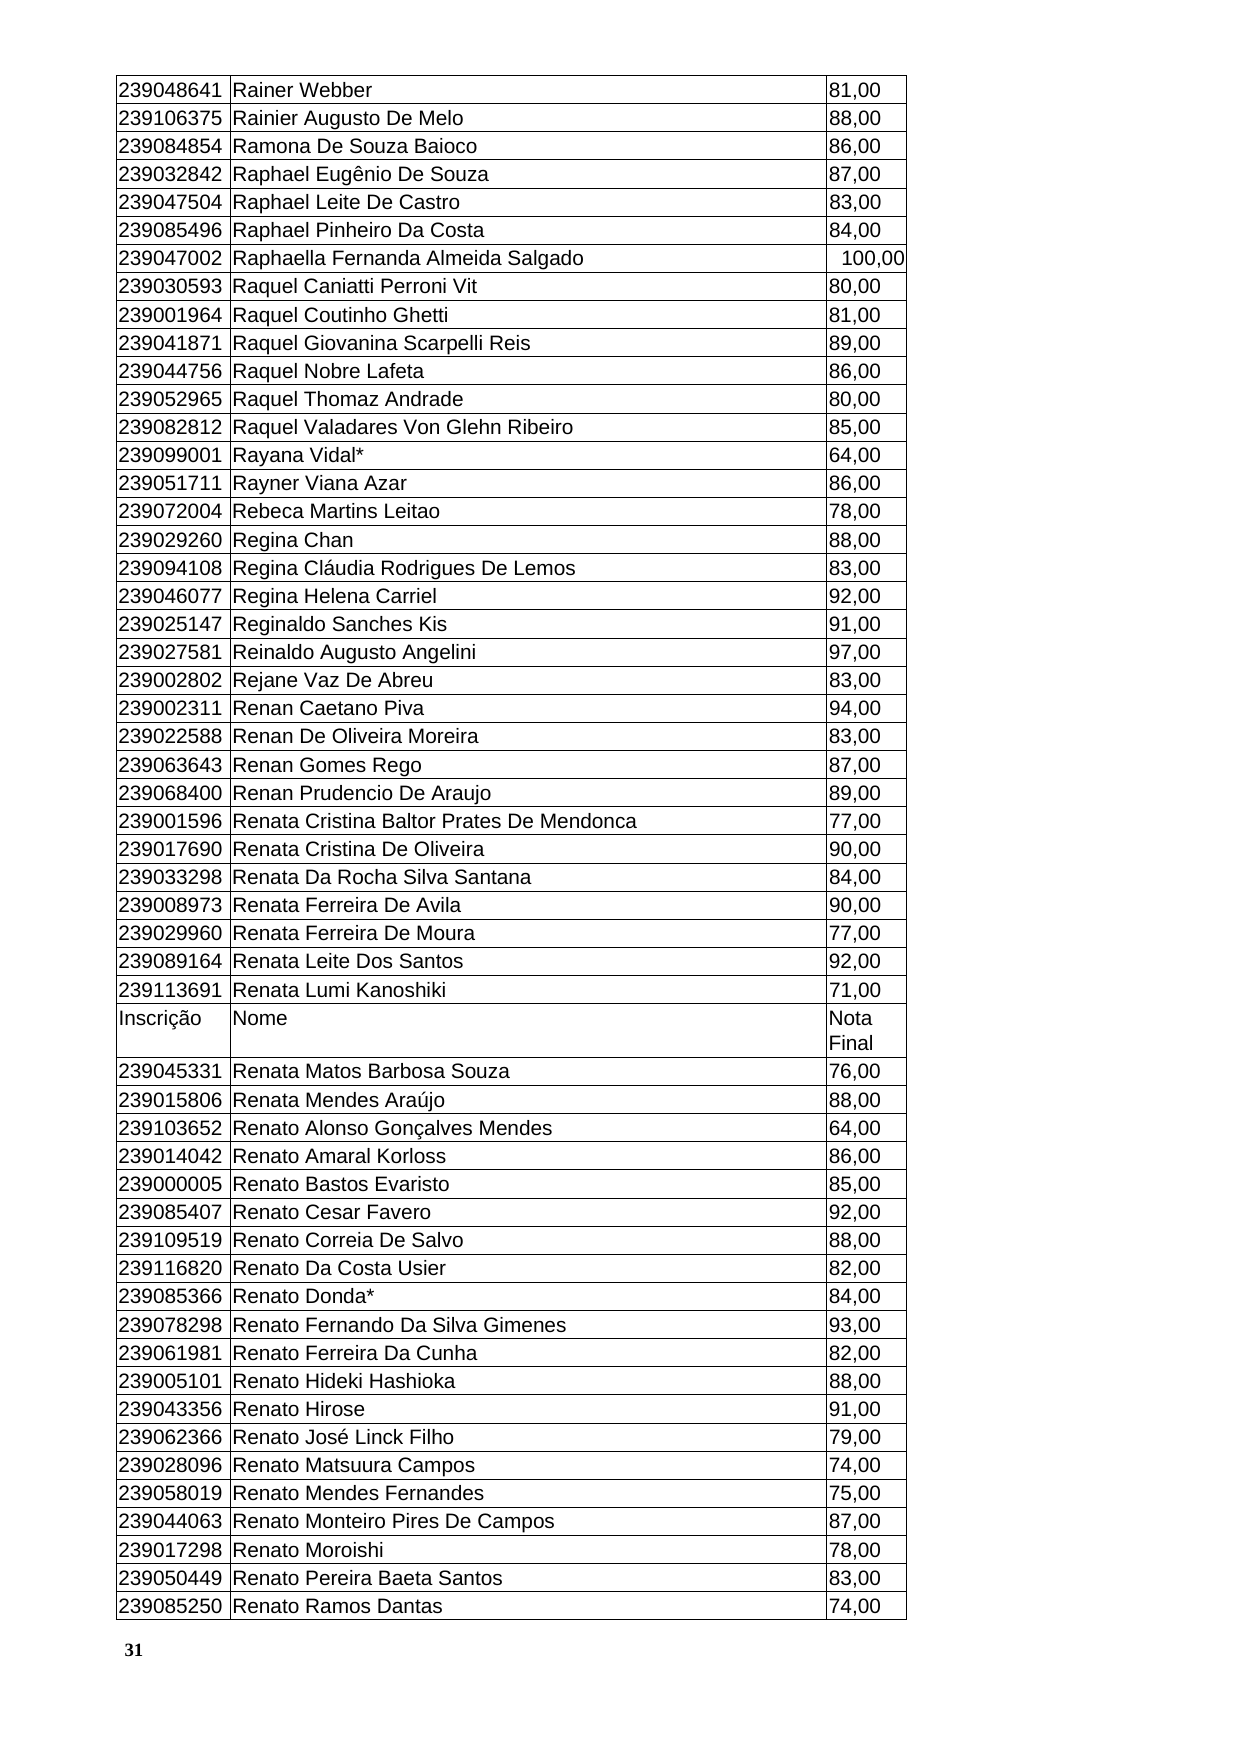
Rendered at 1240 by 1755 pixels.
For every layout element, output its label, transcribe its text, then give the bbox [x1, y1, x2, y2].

table_cell 88,00 [827, 1367, 906, 1394]
table_cell Renata Matos Barbosa Souza [231, 1058, 826, 1085]
table_cell Renato Correia De Salvo [231, 1227, 826, 1254]
table_cell 239062366 [117, 1424, 230, 1451]
table_cell 239015806 [117, 1086, 230, 1113]
table_cell 76,00 [827, 1058, 906, 1085]
table_cell 239099001 [117, 442, 230, 469]
table_cell 90,00 [827, 892, 906, 919]
table_cell 239094108 [117, 554, 230, 581]
table_cell 239017690 [117, 835, 230, 862]
table_cell Raphael Eugênio De Souza [231, 160, 826, 187]
table_cell 80,00 [827, 273, 906, 300]
table_cell 239043356 [117, 1395, 230, 1422]
table_cell Nota Final [827, 1004, 906, 1057]
table_cell 239008973 [117, 892, 230, 919]
table_cell 92,00 [827, 1199, 906, 1226]
table_cell 89,00 [827, 779, 906, 806]
table_cell 71,00 [827, 976, 906, 1003]
table_cell Raphael Pinheiro Da Costa [231, 217, 826, 244]
table_cell 92,00 [827, 582, 906, 609]
table_cell 239029960 [117, 920, 230, 947]
table_cell 82,00 [827, 1339, 906, 1366]
table_cell 78,00 [827, 1536, 906, 1563]
table_cell 90,00 [827, 835, 906, 862]
table_cell Renata Da Rocha Silva Santana [231, 864, 826, 891]
table_cell Renan Prudencio De Araujo [231, 779, 826, 806]
table_cell Raquel Valadares Von Glehn Ribeiro [231, 414, 826, 441]
table_cell 239025147 [117, 610, 230, 637]
table_cell 239002802 [117, 667, 230, 694]
table_cell 83,00 [827, 1564, 906, 1591]
table_cell 74,00 [827, 1592, 906, 1619]
table_cell 239109519 [117, 1227, 230, 1254]
table_cell Renan De Oliveira Moreira [231, 723, 826, 750]
table_cell 93,00 [827, 1311, 906, 1338]
table_cell 239085366 [117, 1283, 230, 1310]
table_cell 239085250 [117, 1592, 230, 1619]
table_cell Renato Bastos Evaristo [231, 1170, 826, 1197]
table_cell 88,00 [827, 104, 906, 131]
table_cell Raquel Thomaz Andrade [231, 385, 826, 412]
table_cell Reinaldo Augusto Angelini [231, 639, 826, 666]
table_cell 239106375 [117, 104, 230, 131]
table_cell 84,00 [827, 1283, 906, 1310]
table_cell 239052965 [117, 385, 230, 412]
table_cell 239030593 [117, 273, 230, 300]
table_cell 239001596 [117, 807, 230, 834]
table_cell Renato Fernando Da Silva Gimenes [231, 1311, 826, 1338]
table_cell 87,00 [827, 160, 906, 187]
table_cell 86,00 [827, 357, 906, 384]
table_cell Rayner Viana Azar [231, 470, 826, 497]
table_cell 92,00 [827, 948, 906, 975]
table_cell Renato José Linck Filho [231, 1424, 826, 1451]
table_cell 91,00 [827, 610, 906, 637]
table_cell Renata Ferreira De Moura [231, 920, 826, 947]
table_cell Renata Ferreira De Avila [231, 892, 826, 919]
table_cell 239116820 [117, 1255, 230, 1282]
table_cell 64,00 [827, 1114, 906, 1141]
table_cell Renato Monteiro Pires De Campos [231, 1508, 826, 1535]
table_cell 239027581 [117, 639, 230, 666]
table_cell Renata Cristina De Oliveira [231, 835, 826, 862]
table_cell 239046077 [117, 582, 230, 609]
table_cell 239022588 [117, 723, 230, 750]
table_cell Ramona De Souza Baioco [231, 132, 826, 159]
table_cell Regina Chan [231, 526, 826, 553]
table_cell 86,00 [827, 1142, 906, 1169]
table_cell Renato Donda* [231, 1283, 826, 1310]
table_cell 83,00 [827, 554, 906, 581]
table_cell 239058019 [117, 1480, 230, 1507]
table_cell Renato Hideki Hashioka [231, 1367, 826, 1394]
table_cell Renan Gomes Rego [231, 751, 826, 778]
table_cell 85,00 [827, 414, 906, 441]
table_cell 74,00 [827, 1452, 906, 1479]
table_cell 239017298 [117, 1536, 230, 1563]
table_cell Nome [231, 1004, 826, 1057]
table_cell 239085496 [117, 217, 230, 244]
table_cell Raphael Leite De Castro [231, 189, 826, 216]
table_cell 239002311 [117, 695, 230, 722]
table_cell 239084854 [117, 132, 230, 159]
table_cell Renato Ramos Dantas [231, 1592, 826, 1619]
table_cell 239047504 [117, 189, 230, 216]
table_cell Rayana Vidal* [231, 442, 826, 469]
table_cell Renan Caetano Piva [231, 695, 826, 722]
table_cell Regina Helena Carriel [231, 582, 826, 609]
table_cell Raquel Caniatti Perroni Vit [231, 273, 826, 300]
table_cell 85,00 [827, 1170, 906, 1197]
table_cell 81,00 [827, 76, 906, 103]
table_cell Renata Cristina Baltor Prates De Mendonca [231, 807, 826, 834]
table_cell Renato Hirose [231, 1395, 826, 1422]
table_cell 239000005 [117, 1170, 230, 1197]
table_cell 239028096 [117, 1452, 230, 1479]
table_cell 79,00 [827, 1424, 906, 1451]
table_cell 239029260 [117, 526, 230, 553]
table_cell Raquel Giovanina Scarpelli Reis [231, 329, 826, 356]
table_cell 91,00 [827, 1395, 906, 1422]
table_cell Rebeca Martins Leitao [231, 498, 826, 525]
table_cell 239103652 [117, 1114, 230, 1141]
table_cell Rejane Vaz De Abreu [231, 667, 826, 694]
table_cell 239044063 [117, 1508, 230, 1535]
table_cell Renata Mendes Araújo [231, 1086, 826, 1113]
table_cell 239001964 [117, 301, 230, 328]
table_cell 81,00 [827, 301, 906, 328]
table_cell Regina Cláudia Rodrigues De Lemos [231, 554, 826, 581]
table_cell 83,00 [827, 723, 906, 750]
table_cell 88,00 [827, 1227, 906, 1254]
table_cell Renato Ferreira Da Cunha [231, 1339, 826, 1366]
table_cell Renato Moroishi [231, 1536, 826, 1563]
table_cell 87,00 [827, 1508, 906, 1535]
table_cell 239041871 [117, 329, 230, 356]
table_cell 77,00 [827, 807, 906, 834]
table_cell 80,00 [827, 385, 906, 412]
table_cell Renata Leite Dos Santos [231, 948, 826, 975]
table_cell Rainier Augusto De Melo [231, 104, 826, 131]
table_cell 239063643 [117, 751, 230, 778]
table_cell 64,00 [827, 442, 906, 469]
table_cell 82,00 [827, 1255, 906, 1282]
table_cell 83,00 [827, 667, 906, 694]
table_cell Renato Da Costa Usier [231, 1255, 826, 1282]
table_cell 88,00 [827, 526, 906, 553]
table_cell Inscrição [117, 1004, 230, 1057]
table_cell 239005101 [117, 1367, 230, 1394]
table_cell 239032842 [117, 160, 230, 187]
table_cell Renato Pereira Baeta Santos [231, 1564, 826, 1591]
table_cell 89,00 [827, 329, 906, 356]
table_cell 77,00 [827, 920, 906, 947]
table_cell 239051711 [117, 470, 230, 497]
table_cell 239061981 [117, 1339, 230, 1366]
table_cell Renato Amaral Korloss [231, 1142, 826, 1169]
table_cell 75,00 [827, 1480, 906, 1507]
table_cell Raphaella Fernanda Almeida Salgado [231, 245, 826, 272]
table_cell 239033298 [117, 864, 230, 891]
table_cell 86,00 [827, 132, 906, 159]
table_cell Renato Cesar Favero [231, 1199, 826, 1226]
table_cell 239068400 [117, 779, 230, 806]
table_cell Rainer Webber [231, 76, 826, 103]
table_cell Renata Lumi Kanoshiki [231, 976, 826, 1003]
table_cell 87,00 [827, 751, 906, 778]
table_cell Raquel Coutinho Ghetti [231, 301, 826, 328]
table_cell 97,00 [827, 639, 906, 666]
table_cell 239044756 [117, 357, 230, 384]
table_cell Renato Mendes Fernandes [231, 1480, 826, 1507]
table_cell 88,00 [827, 1086, 906, 1113]
table_cell 239072004 [117, 498, 230, 525]
table_cell Reginaldo Sanches Kis [231, 610, 826, 637]
table_cell 239089164 [117, 948, 230, 975]
table_cell 83,00 [827, 189, 906, 216]
table_cell 239113691 [117, 976, 230, 1003]
table_cell 239014042 [117, 1142, 230, 1169]
table_cell 100,00 [827, 245, 906, 272]
table_cell 239078298 [117, 1311, 230, 1338]
table_cell 86,00 [827, 470, 906, 497]
table_cell Raquel Nobre Lafeta [231, 357, 826, 384]
table_cell Renato Alonso Gonçalves Mendes [231, 1114, 826, 1141]
table_cell 239048641 [117, 76, 230, 103]
table_cell 94,00 [827, 695, 906, 722]
table_cell 239082812 [117, 414, 230, 441]
table_cell Renato Matsuura Campos [231, 1452, 826, 1479]
table_cell 84,00 [827, 864, 906, 891]
table_cell 239050449 [117, 1564, 230, 1591]
table_cell 239045331 [117, 1058, 230, 1085]
table_cell 84,00 [827, 217, 906, 244]
table_cell 239047002 [117, 245, 230, 272]
table_cell 239085407 [117, 1199, 230, 1226]
table_cell 78,00 [827, 498, 906, 525]
